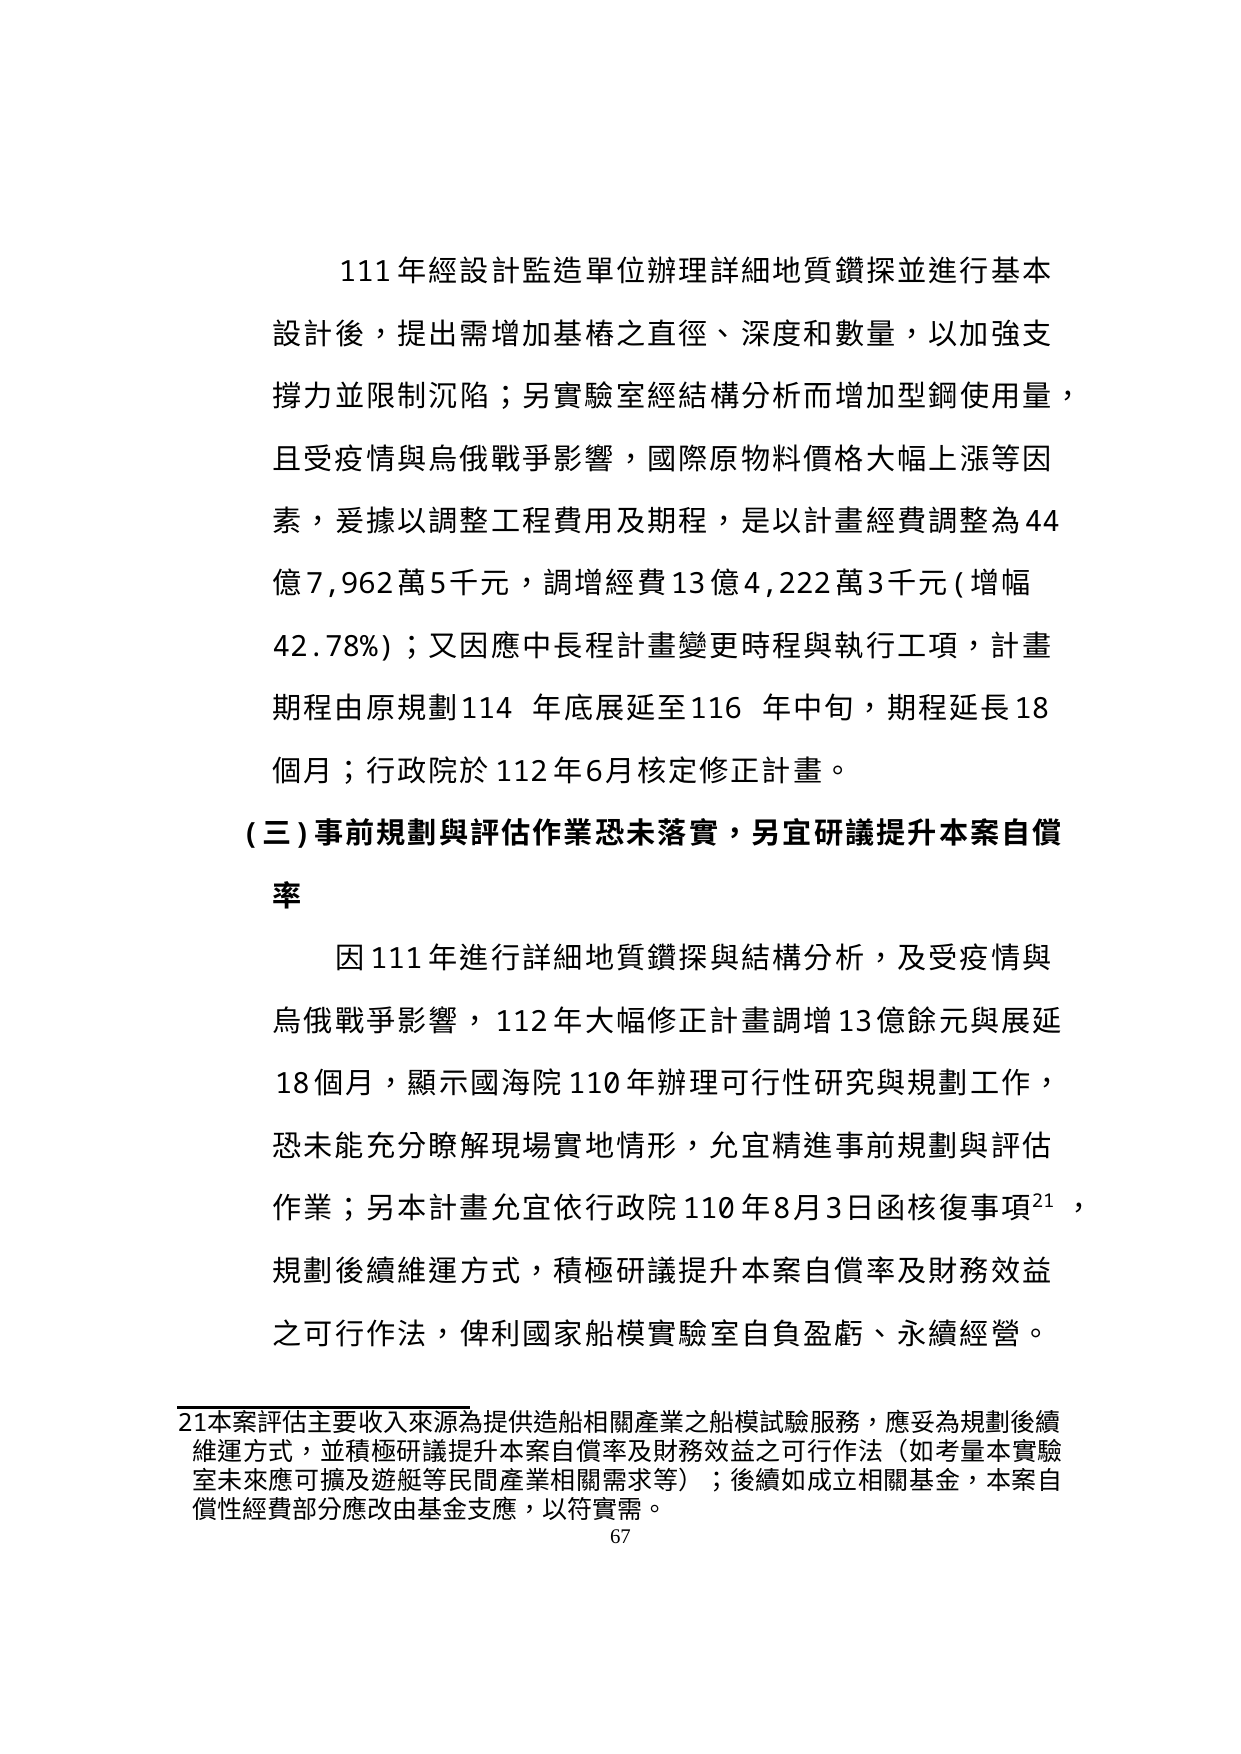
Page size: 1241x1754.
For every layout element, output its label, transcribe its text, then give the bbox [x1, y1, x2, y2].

text 本案評估主要收入來源為提供造船相關產業之船模試驗服務，應妥為規劃後續維運方式，並積極研議提升本案自償率及財務效益之可行作法（如考量本實驗室未來應可擴及遊艇等民間產業相關需求等）；後續如成立相關基金，本案自償性經費部分應改由基金支應，以符實需。 [177, 1408, 1063, 1524]
text (三)事前規劃與評估作業恐未落實，另宜研議提升本案自償率 [236, 790, 1063, 915]
text 111年經設計監造單位辦理詳細地質鑽探並進行基本設計後，提出需增加基樁之直徑、深度和數量，以加強支撐力並限制沉陷；另實驗室經結構分析而增加型鋼使用量，且受疫情與烏俄戰爭影響，國際原物料價格大幅上漲等因素，爰據以調整工程費用及期程，是以計畫經費調整為44億7,962萬5千元，調增經費13億4,222萬3千元(增幅42.78%)；又因應中長程計畫變更時程與執行工項，計畫期程由原規劃114 年底展延至116 年中旬，期程延長18個月；行政院於112年6月核定修正計畫。 [266, 227, 1063, 790]
text 因111年進行詳細地質鑽探與結構分析，及受疫情與烏俄戰爭影響，112年大幅修正計畫調增13億餘元與展延18個月，顯示國海院110年辦理可行性研究與規劃工作，恐未能充分瞭解現場實地情形，允宜精進事前規劃與評估作業；另本計畫允宜依行政院110年8月3日函核復事項，規劃後續維運方式，積極研議提升本案自償率及財務效益之可行作法，俾利國家船模實驗室自負盈虧、永續經營。 [266, 915, 1063, 1352]
